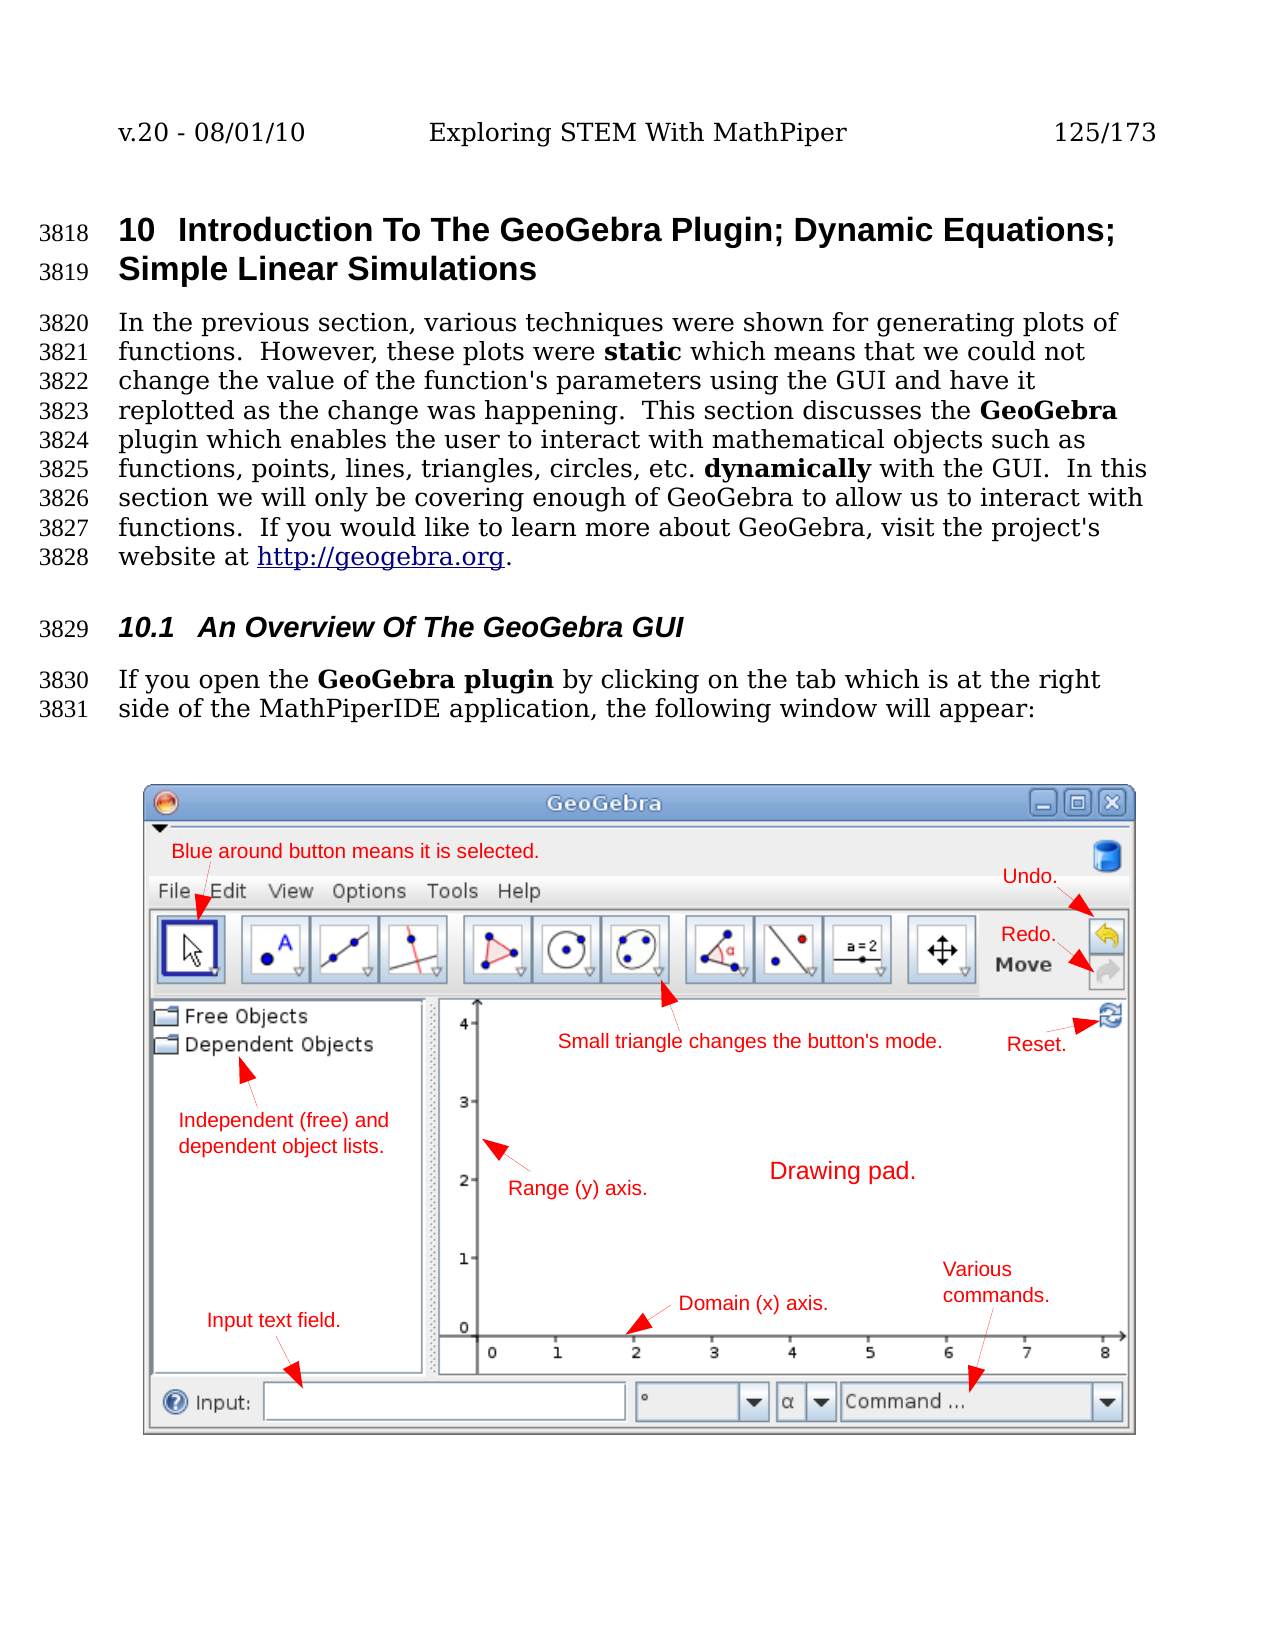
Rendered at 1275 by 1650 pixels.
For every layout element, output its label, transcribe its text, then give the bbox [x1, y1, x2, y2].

subtitle Introduction To The GeoGebra Plugin; Dynamic Equations; Simple Linear Simulations [118, 210, 1157, 287]
text In the previous section, various techniques were shown for generating plots of functions. However, these plots were static which means that we could not change the value of the function's parameters using the GUI and have it replotted as the change was happening. This section discusses the GeoGebra plugin which enables the user to interact with mathematical objects such as functions, points, lines, triangles, circles, etc. dynamically with the GUI. In this section we will only be covering enough of GeoGebra to allow us to interact with functions. If you would like to learn more about GeoGebra, visit the project's website at http://geogebra.org. [118, 308, 1157, 571]
text If you open the GeoGebra plugin by clicking on the tab which is at the right side of the MathPiperIDE application, the following window will appear: [118, 665, 1157, 723]
subtitle An Overview Of The GeoGebra GUI [118, 610, 1157, 644]
